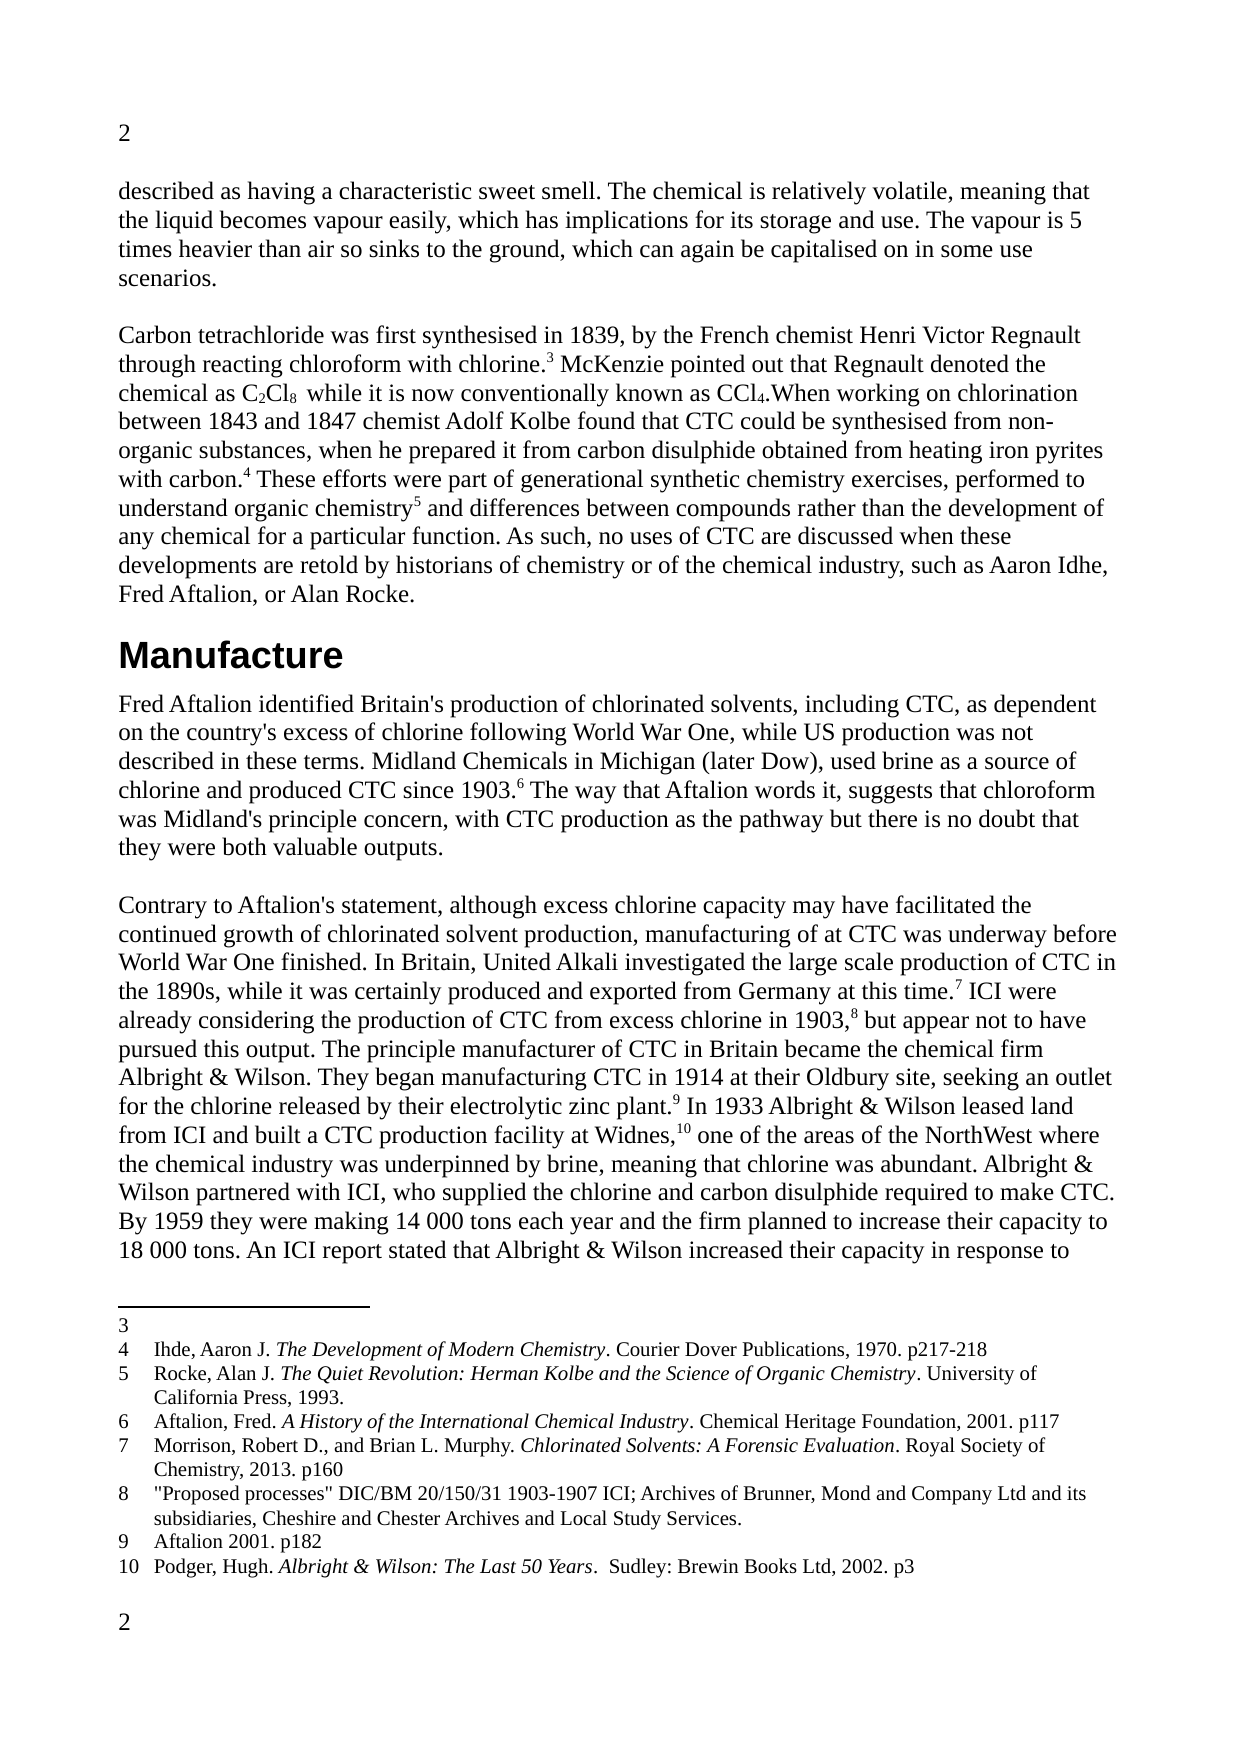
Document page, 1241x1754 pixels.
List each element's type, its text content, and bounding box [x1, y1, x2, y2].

text "Proposed processes" DIC/BM 20/150/31 1903-1907 ICI; Archives of Brunner, Mond and Company Ltd and its subsidiaries, Cheshire and Chester Archives and Local Study Services. [118, 1481, 1122, 1529]
text Ihde, Aaron J. The Development of Modern Chemistry. Courier Dover Publications, 1970. p217-218 [118, 1337, 1122, 1361]
text Aftalion 2001. p182 [118, 1529, 1122, 1553]
text Morrison, Robert D., and Brian L. Murphy. Chlorinated Solvents: A Forensic Evaluation. Royal Society of Chemistry, 2013. p160 [118, 1433, 1122, 1481]
text described as having a characteristic sweet smell. The chemical is relatively volatile, meaning that the liquid becomes vapour easily, which has implications for its storage and use. The vapour is 5 times heavier than air so sinks to the ground, which can again be capitalised on in some use scenarios. [118, 176, 1122, 291]
text Contrary to Aftalion's statement, although excess chlorine capacity may have facilitated the continued growth of chlorinated solvent production, manufacturing of at CTC was underway before World War One finished. In Britain, United Alkali investigated the large scale production of CTC in the 1890s, while it was certainly produced and exported from Germany at this time. ICI were already considering the production of CTC from excess chlorine in 1903, but appear not to have pursued this output. The principle manufacturer of CTC in Britain became the chemical firm Albright & Wilson. They began manufacturing CTC in 1914 at their Oldbury site, seeking an outlet for the chlorine released by their electrolytic zinc plant. In 1933 Albright & Wilson leased land from ICI and built a CTC production facility at Widnes, one of the areas of the NorthWest where the chemical industry was underpinned by brine, meaning that chlorine was abundant. Albright & Wilson partnered with ICI, who supplied the chlorine and carbon disulphide required to make CTC. By 1959 they were making 14 000 tons each year and the firm planned to increase their capacity to 18 000 tons. An ICI report stated that Albright & Wilson increased their capacity in response to [118, 890, 1122, 1264]
text Podger, Hugh. Albright & Wilson: The Last 50 Years. Sudley: Brewin Books Ltd, 2002. p3 [118, 1553, 1122, 1578]
text Rocke, Alan J. The Quiet Revolution: Herman Kolbe and the Science of Organic Chemistry. University of California Press, 1993. [118, 1361, 1122, 1409]
text Carbon tetrachloride was first synthesised in 1839, by the French chemist Henri Victor Regnault through reacting chloroform with chlorine. McKenzie pointed out that Regnault denoted the chemical as C2Cl8 while it is now conventionally known as CCl4.When working on chlorination between 1843 and 1847 chemist Adolf Kolbe found that CTC could be synthesised from non-organic substances, when he prepared it from carbon disulphide obtained from heating iron pyrites with carbon. These efforts were part of generational synthetic chemistry exercises, performed to understand organic chemistry and differences between compounds rather than the development of any chemical for a particular function. As such, no uses of CTC are discussed when these developments are retold by historians of chemistry or of the chemical industry, such as Aaron Idhe, Fred Aftalion, or Alan Rocke. [118, 320, 1122, 608]
text Aftalion, Fred. A History of the International Chemical Industry. Chemical Heritage Foundation, 2001. p117 [118, 1409, 1122, 1433]
subtitle Manufacture [118, 633, 1122, 676]
text Fred Aftalion identified Britain's production of chlorinated solvents, including CTC, as dependent on the country's excess of chlorine following World War One, while US production was not described in these terms. Midland Chemicals in Michigan (later Dow), used brine as a source of chlorine and produced CTC since 1903. The way that Aftalion words it, suggests that chloroform was Midland's principle concern, with CTC production as the pathway but there is no doubt that they were both valuable outputs. [118, 689, 1122, 861]
